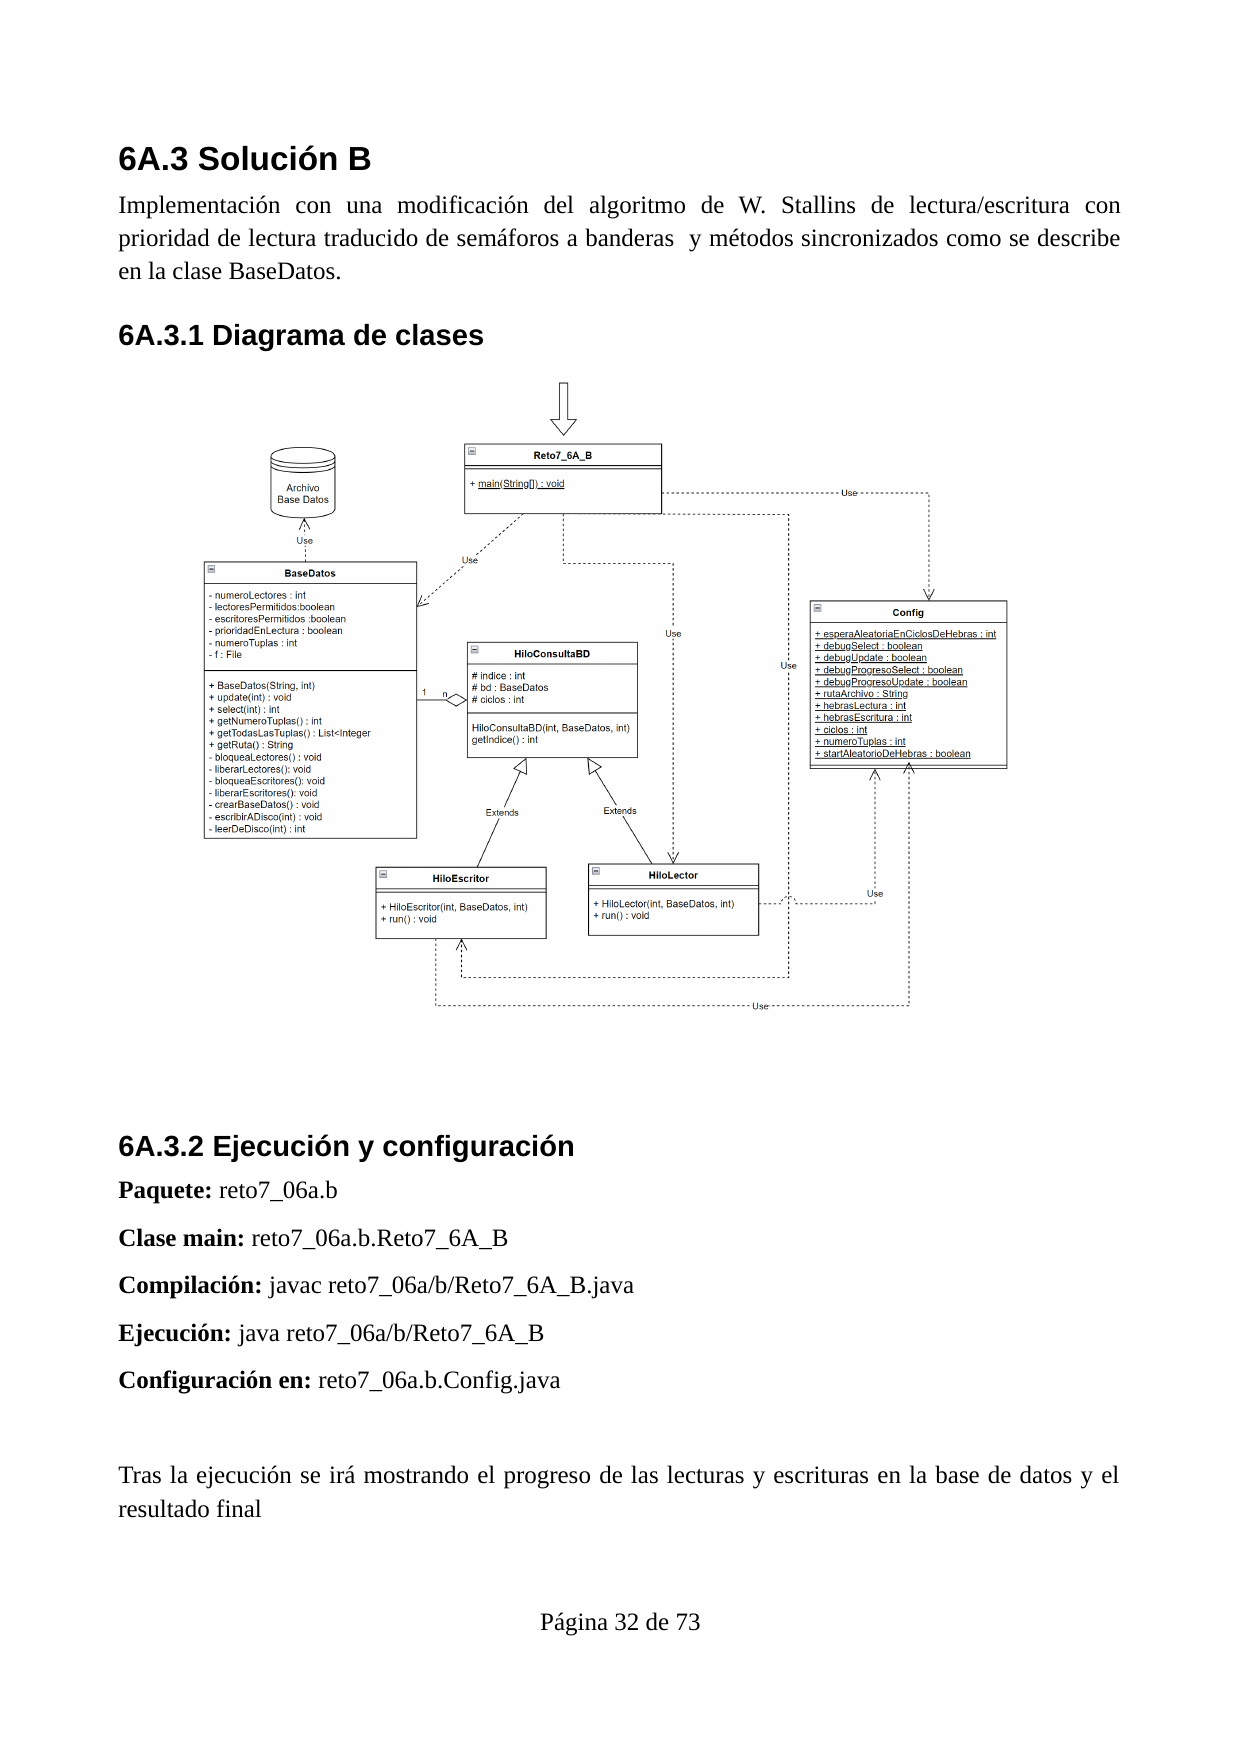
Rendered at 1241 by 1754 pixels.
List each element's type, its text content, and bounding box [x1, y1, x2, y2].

text Configuración en: reto7_06a.b.Config.java [118, 1365, 1122, 1394]
text Clase main: reto7_06a.b.Reto7_6A_B [118, 1223, 1122, 1251]
subtitle 6A.3 Solución B [118, 139, 1122, 177]
text Compilación: javac reto7_06a/b/Reto7_6A_B.java [118, 1270, 1122, 1299]
subtitle 6A.3.1 Diagrama de clases [118, 318, 1122, 352]
picture [196, 380, 1016, 1015]
text Paquete: reto7_06a.b [118, 1175, 1122, 1204]
subtitle 6A.3.2 Ejecución y configuración [118, 1129, 1122, 1162]
text Implementación con una modificación del algoritmo de W. Stallins de lectura/escritura con prioridad de lectura traducido de semáforos a banderas y métodos sincronizados como se describe en la clase BaseDatos. [118, 190, 1122, 285]
text Tras la ejecución se irá mostrando el progreso de las lecturas y escrituras en la base de datos y el resultado final [118, 1461, 1122, 1522]
text Ejecución: java reto7_06a/b/Reto7_6A_B [118, 1318, 1122, 1347]
